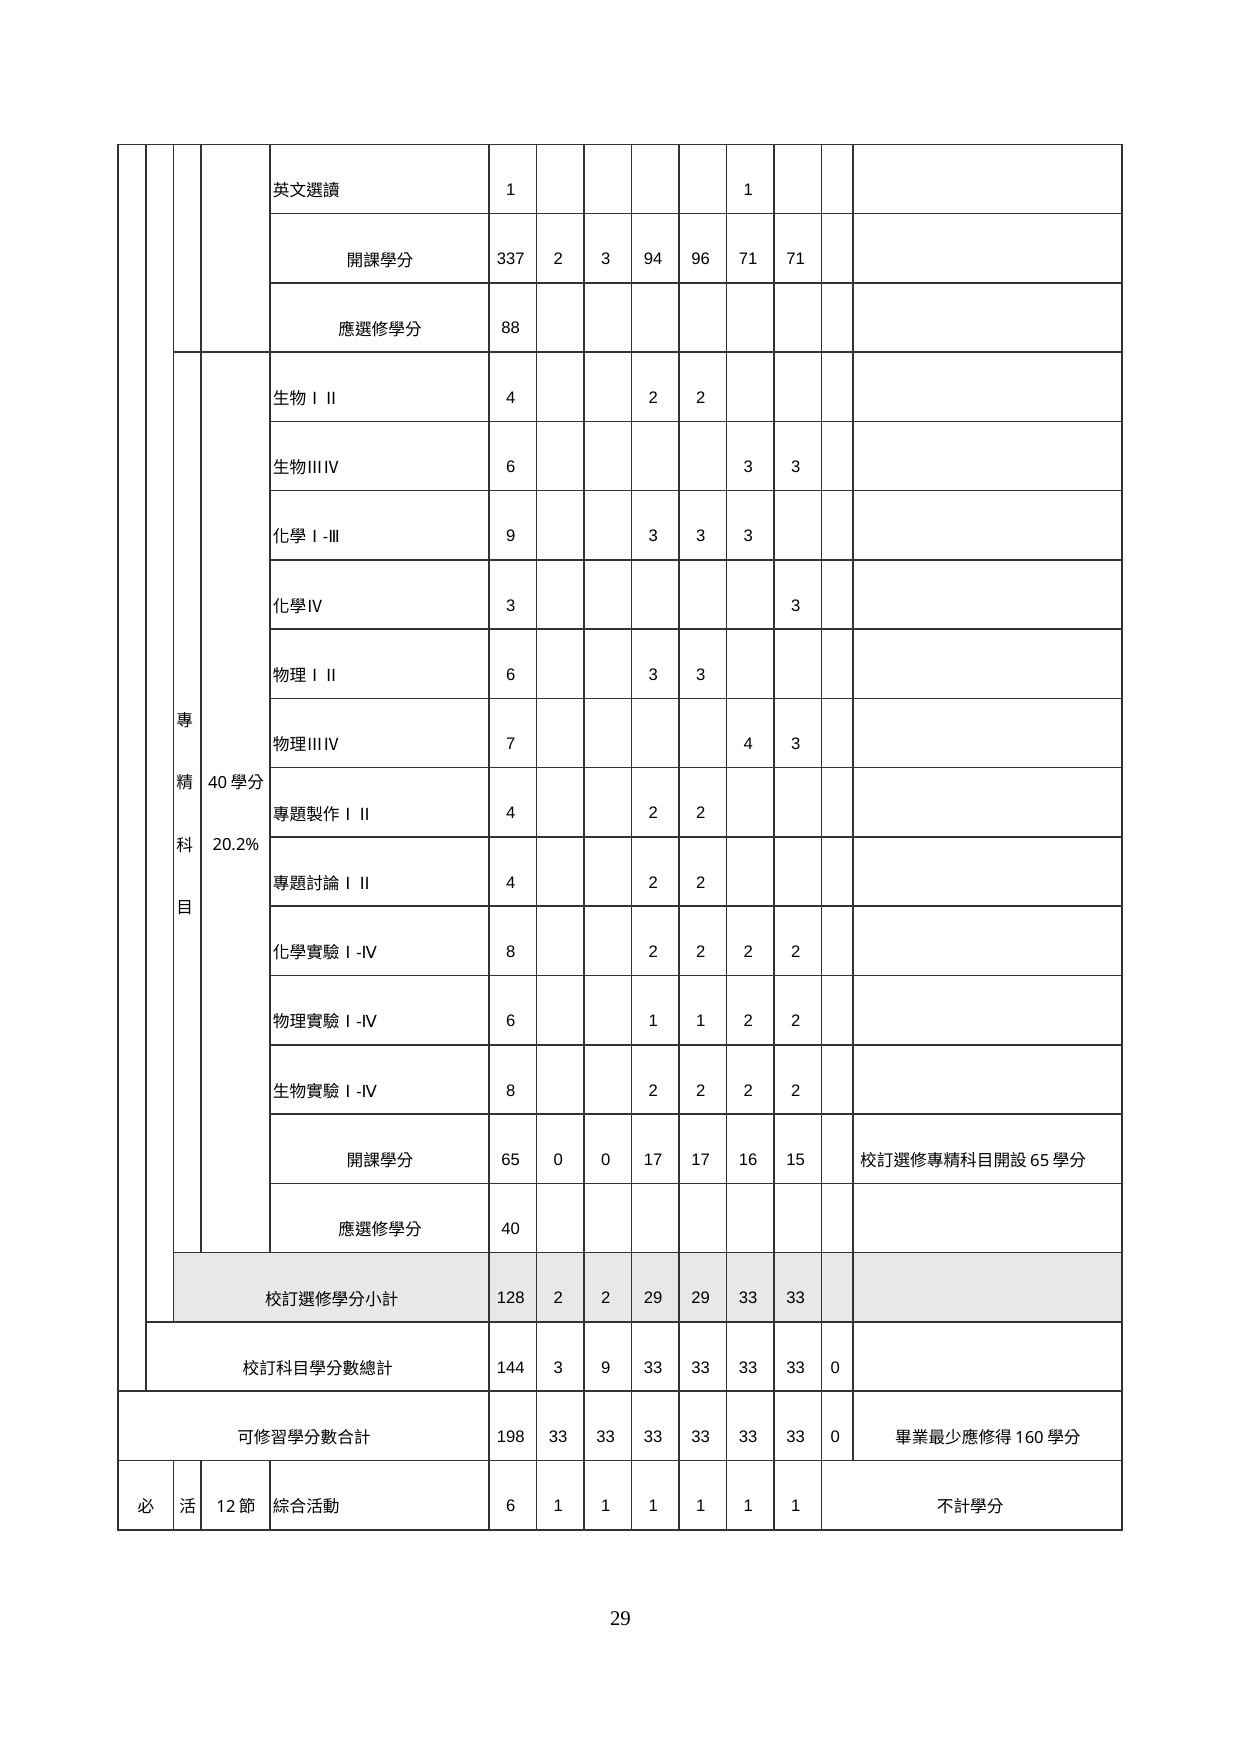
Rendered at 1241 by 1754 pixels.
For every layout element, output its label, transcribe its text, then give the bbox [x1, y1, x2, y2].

table_cell 專題討論ⅠⅡ [271, 838, 488, 905]
table_cell [775, 630, 821, 698]
table_cell 144 [490, 1323, 536, 1390]
table_cell 8 [490, 1046, 536, 1113]
table_cell 7 [490, 699, 536, 767]
table_cell 0 [585, 1115, 631, 1182]
table_cell [854, 1323, 1121, 1390]
table_cell 校訂科目學分數總計 [147, 1323, 488, 1390]
table_cell [537, 353, 583, 421]
table_cell [632, 145, 678, 213]
table_cell [822, 1046, 852, 1113]
table_cell [727, 1184, 773, 1252]
table_cell 2 [727, 907, 773, 975]
table_cell 4 [490, 768, 536, 836]
table_cell [822, 699, 852, 767]
table_cell [585, 768, 631, 836]
table_cell 應選修學分 [271, 1184, 488, 1252]
table_cell 337 [490, 214, 536, 282]
table_cell 17 [632, 1115, 678, 1182]
table_cell 不計學分 [822, 1461, 1121, 1529]
table_cell [775, 145, 821, 213]
table_cell 0 [822, 1392, 852, 1459]
table_cell [537, 699, 583, 767]
table_cell 1 [632, 1461, 678, 1529]
table_cell [727, 561, 773, 628]
table_cell 生物ⅢⅣ [271, 422, 488, 490]
table_cell 16 [727, 1115, 773, 1182]
table_cell 3 [632, 630, 678, 698]
table_cell 33 [537, 1392, 583, 1459]
table_cell [854, 630, 1121, 698]
table_cell [822, 768, 852, 836]
table_cell 65 [490, 1115, 536, 1182]
table_cell [537, 768, 583, 836]
table_cell 2 [680, 907, 726, 975]
table_cell [822, 1115, 852, 1182]
table_cell 9 [585, 1323, 631, 1390]
table_cell 2 [727, 976, 773, 1044]
table_cell 3 [632, 491, 678, 559]
table_cell [537, 422, 583, 490]
table_cell [585, 630, 631, 698]
table_cell [854, 1253, 1121, 1321]
table_cell [854, 561, 1121, 628]
table_cell [632, 284, 678, 351]
table_cell 3 [490, 561, 536, 628]
table_cell 2 [680, 838, 726, 905]
table_cell [537, 145, 583, 213]
table_cell [727, 630, 773, 698]
table_cell 33 [680, 1323, 726, 1390]
table_cell 2 [775, 907, 821, 975]
table_cell 活 [174, 1461, 200, 1529]
table_cell 開課學分 [271, 1115, 488, 1182]
table_cell 198 [490, 1392, 536, 1459]
table_cell [680, 422, 726, 490]
table_cell 2 [632, 1046, 678, 1113]
table_cell [585, 699, 631, 767]
table_cell 生物ⅠⅡ [271, 353, 488, 421]
table_cell 物理實驗Ⅰ-Ⅳ [271, 976, 488, 1044]
table_cell [585, 561, 631, 628]
table_cell [147, 145, 173, 1321]
table_cell [775, 353, 821, 421]
table_cell 3 [727, 491, 773, 559]
table_cell [537, 907, 583, 975]
table_cell [822, 214, 852, 282]
table_cell 3 [775, 699, 821, 767]
table_cell 71 [775, 214, 821, 282]
table_cell 40 [490, 1184, 536, 1252]
table_cell [775, 768, 821, 836]
table_cell 可修習學分數合計 [119, 1392, 488, 1459]
table_cell 33 [632, 1392, 678, 1459]
table_cell [680, 1184, 726, 1252]
table_cell 物理ⅢⅣ [271, 699, 488, 767]
table_cell 33 [775, 1323, 821, 1390]
table_cell [822, 353, 852, 421]
table_cell 應選修學分 [271, 284, 488, 351]
table_cell [632, 422, 678, 490]
table_cell [822, 1253, 852, 1321]
table_cell [822, 907, 852, 975]
table_cell [854, 1184, 1121, 1252]
table_cell 2 [680, 768, 726, 836]
table_cell 1 [632, 976, 678, 1044]
table_cell 2 [680, 353, 726, 421]
table_cell 9 [490, 491, 536, 559]
table_cell [822, 561, 852, 628]
table_cell 物理ⅠⅡ [271, 630, 488, 698]
table_cell 2 [680, 1046, 726, 1113]
table_cell 3 [775, 561, 821, 628]
table_cell [854, 768, 1121, 836]
table_cell [854, 284, 1121, 351]
table_cell [585, 907, 631, 975]
table_cell [680, 699, 726, 767]
table_cell 33 [585, 1392, 631, 1459]
table_cell 12節 [202, 1461, 269, 1529]
table_cell [822, 145, 852, 213]
table_cell [585, 422, 631, 490]
table_cell [727, 284, 773, 351]
table_cell 綜合活動 [271, 1461, 488, 1529]
table_cell [727, 768, 773, 836]
table_cell 1 [680, 1461, 726, 1529]
table_cell 2 [727, 1046, 773, 1113]
table_cell 1 [585, 1461, 631, 1529]
table_cell 33 [727, 1392, 773, 1459]
table_cell [854, 976, 1121, 1044]
table_cell 3 [537, 1323, 583, 1390]
table_cell 化學Ⅰ-Ⅲ [271, 491, 488, 559]
table_cell [537, 284, 583, 351]
table_cell 2 [537, 1253, 583, 1321]
table_cell 2 [537, 214, 583, 282]
table_cell [854, 145, 1121, 213]
table_cell [174, 145, 200, 351]
table_cell 2 [632, 353, 678, 421]
table_cell 化學Ⅳ [271, 561, 488, 628]
table_cell 15 [775, 1115, 821, 1182]
table_cell 96 [680, 214, 726, 282]
table_cell [854, 422, 1121, 490]
table_cell 校訂選修專精科目開設65學分 [854, 1115, 1121, 1182]
table_cell 6 [490, 976, 536, 1044]
table_cell 4 [490, 838, 536, 905]
table_cell 29 [680, 1253, 726, 1321]
table_cell 33 [632, 1323, 678, 1390]
table_cell 1 [775, 1461, 821, 1529]
table_cell [854, 1046, 1121, 1113]
table_cell 開課學分 [271, 214, 488, 282]
table_cell 3 [727, 422, 773, 490]
table_cell [775, 284, 821, 351]
table_cell 128 [490, 1253, 536, 1321]
table_cell [822, 976, 852, 1044]
table_cell [202, 145, 269, 351]
table_cell [822, 630, 852, 698]
table_cell 1 [727, 1461, 773, 1529]
table_cell [585, 1184, 631, 1252]
table_cell 生物實驗Ⅰ-Ⅳ [271, 1046, 488, 1113]
table_cell [854, 214, 1121, 282]
table_cell 4 [727, 699, 773, 767]
table_cell 33 [680, 1392, 726, 1459]
table_cell [537, 561, 583, 628]
table_cell [727, 353, 773, 421]
table_cell [854, 491, 1121, 559]
table_cell 33 [775, 1253, 821, 1321]
table_cell [854, 907, 1121, 975]
table_cell 8 [490, 907, 536, 975]
table_cell 1 [490, 145, 536, 213]
table_cell [822, 1184, 852, 1252]
table_cell [854, 353, 1121, 421]
table_cell 2 [632, 768, 678, 836]
table_cell 3 [680, 630, 726, 698]
table_cell [632, 1184, 678, 1252]
table_cell 33 [775, 1392, 821, 1459]
table_cell [537, 838, 583, 905]
table_cell 1 [727, 145, 773, 213]
table_cell 0 [537, 1115, 583, 1182]
table_cell [822, 491, 852, 559]
table_cell 2 [775, 976, 821, 1044]
table_cell [822, 422, 852, 490]
table_cell 2 [632, 907, 678, 975]
table_cell [632, 699, 678, 767]
table_cell [585, 353, 631, 421]
table_cell 英文選讀 [271, 145, 488, 213]
table_cell 71 [727, 214, 773, 282]
table_cell 1 [537, 1461, 583, 1529]
table_cell 6 [490, 422, 536, 490]
table_cell [775, 491, 821, 559]
table_cell 必 [119, 1461, 173, 1529]
table_cell [854, 699, 1121, 767]
table_cell [585, 838, 631, 905]
table_cell [680, 145, 726, 213]
table_cell 2 [632, 838, 678, 905]
table_cell 33 [727, 1323, 773, 1390]
table_cell [585, 284, 631, 351]
table_cell [585, 976, 631, 1044]
table_cell [680, 284, 726, 351]
table_cell 3 [775, 422, 821, 490]
table_cell [537, 976, 583, 1044]
table_cell [585, 491, 631, 559]
table_cell [537, 630, 583, 698]
table_cell 29 [632, 1253, 678, 1321]
table_cell [537, 1184, 583, 1252]
table_cell 17 [680, 1115, 726, 1182]
table_cell [632, 561, 678, 628]
table_cell 0 [822, 1323, 852, 1390]
table_cell [775, 1184, 821, 1252]
table_cell 3 [585, 214, 631, 282]
table_cell [822, 284, 852, 351]
table_cell [537, 1046, 583, 1113]
table_cell 94 [632, 214, 678, 282]
table_cell 2 [775, 1046, 821, 1113]
table_cell [854, 838, 1121, 905]
table_cell [119, 145, 145, 1390]
table_cell 6 [490, 1461, 536, 1529]
table_cell 3 [680, 491, 726, 559]
table_cell 2 [585, 1253, 631, 1321]
table_cell 6 [490, 630, 536, 698]
table_cell 畢業最少應修得160學分 [854, 1392, 1121, 1459]
table_cell [585, 145, 631, 213]
table_cell [585, 1046, 631, 1113]
table_cell [537, 491, 583, 559]
table_cell [775, 838, 821, 905]
table_cell 化學實驗Ⅰ-Ⅳ [271, 907, 488, 975]
table_cell [727, 838, 773, 905]
table_cell 40學分 20.2% [202, 353, 269, 1252]
table_cell 專題製作ⅠⅡ [271, 768, 488, 836]
table_cell 校訂選修學分小計 [174, 1253, 488, 1321]
table_cell 88 [490, 284, 536, 351]
table_cell 專精科目 [174, 353, 200, 1252]
table_cell 1 [680, 976, 726, 1044]
table_cell 33 [727, 1253, 773, 1321]
table_cell [680, 561, 726, 628]
table_cell 4 [490, 353, 536, 421]
table_cell [822, 838, 852, 905]
